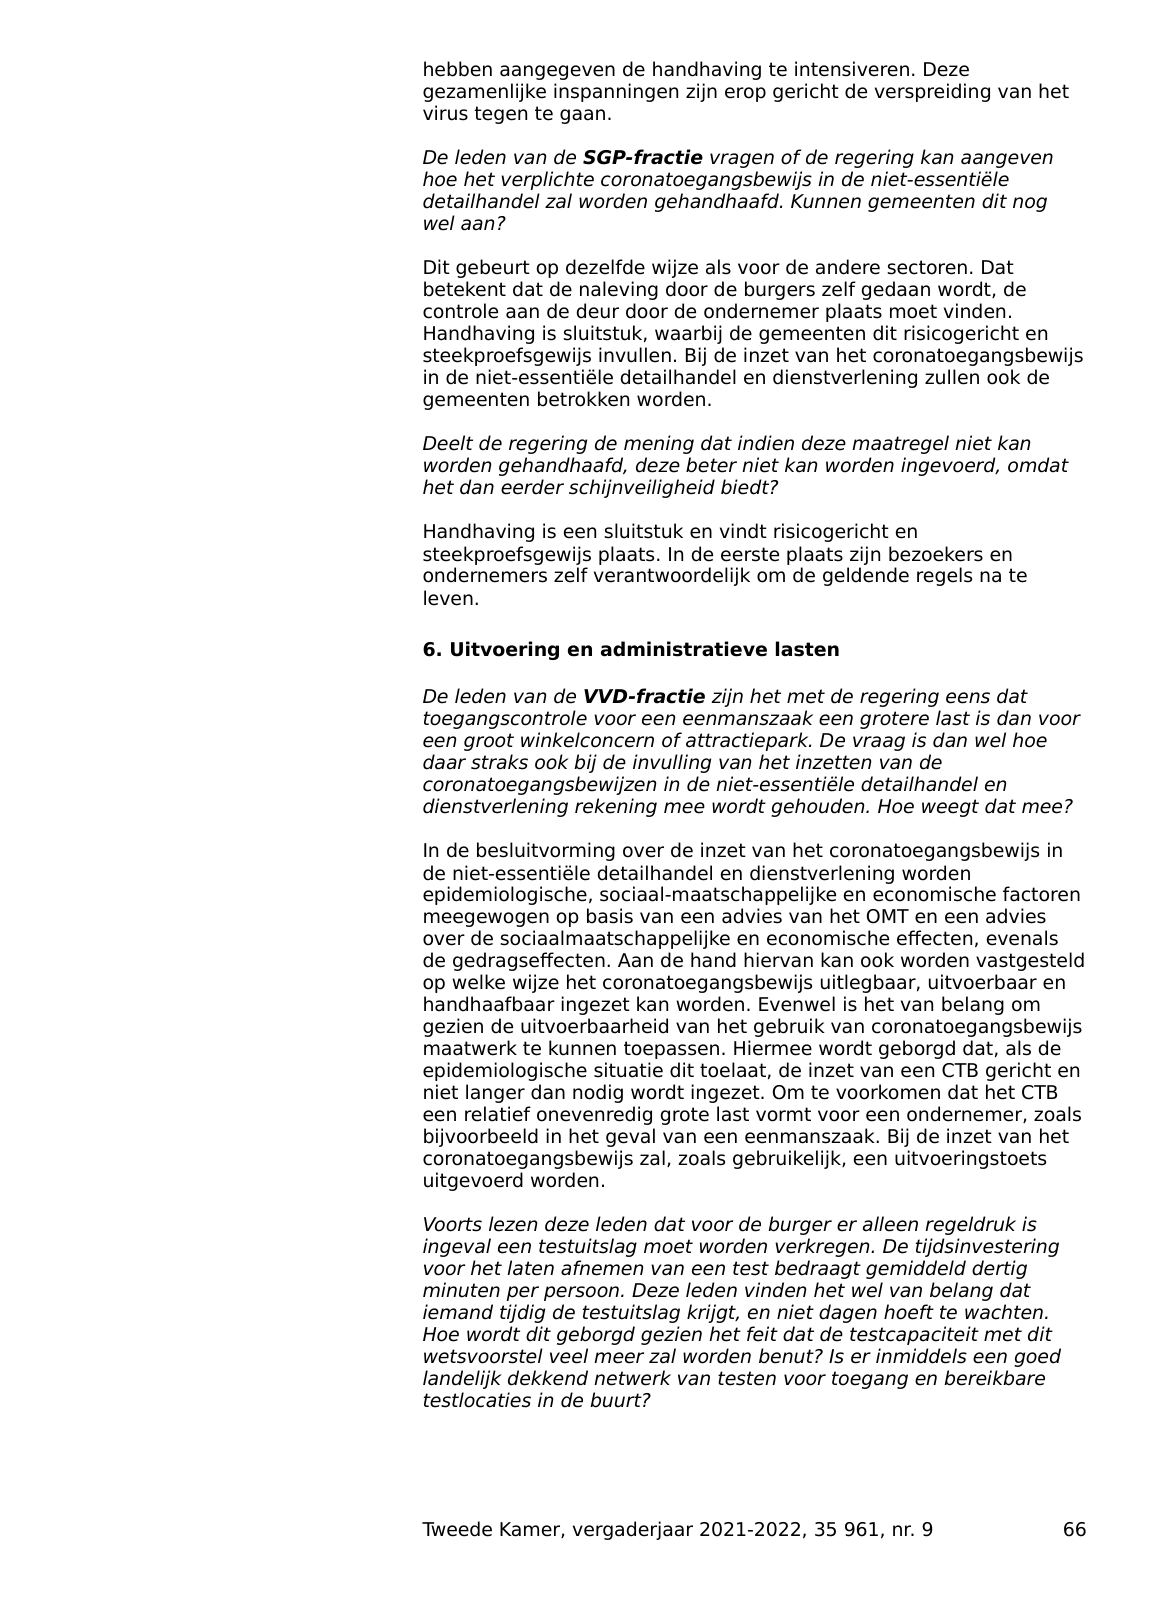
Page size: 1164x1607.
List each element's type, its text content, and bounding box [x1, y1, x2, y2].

text In de besluitvorming over de inzet van het coronatoegangsbewijs in de niet-essentiële detailhandel en dienstverlening worden epidemiologische, sociaal-maatschappelijke en economische factoren meegewogen op basis van een advies van het OMT en een advies over de sociaalmaatschappelijke en economische effecten, evenals de gedragseffecten. Aan de hand hiervan kan ook worden vastgesteld op welke wijze het coronatoegangsbewijs uitlegbaar, uitvoerbaar en handhaafbaar ingezet kan worden. Evenwel is het van belang om gezien de uitvoerbaarheid van het gebruik van coronatoegangsbewijs maatwerk te kunnen toepassen. Hiermee wordt geborgd dat, als de epidemiologische situatie dit toelaat, de inzet van een CTB gericht en niet langer dan nodig wordt ingezet. Om te voorkomen dat het CTB een relatief onevenredig grote last vormt voor een ondernemer, zoals bijvoorbeeld in het geval van een eenmanszaak. Bij de inzet van het coronatoegangsbewijs zal, zoals gebruikelijk, een uitvoeringstoets uitgevoerd worden. [422, 840, 1087, 1192]
text hebben aangegeven de handhaving te intensiveren. Deze gezamenlijke inspanningen zijn erop gericht de verspreiding van het virus tegen te gaan. [422, 59, 1087, 125]
text Voorts lezen deze leden dat voor de burger er alleen regeldruk is ingeval een testuitslag moet worden verkregen. De tijdsinvestering voor het laten afnemen van een test bedraagt gemiddeld dertig minuten per persoon. Deze leden vinden het wel van belang dat iemand tijdig de testuitslag krijgt, en niet dagen hoeft te wachten. Hoe wordt dit geborgd gezien het feit dat de testcapaciteit met dit wetsvoorstel veel meer zal worden benut? Is er inmiddels een goed landelijk dekkend netwerk van testen voor toegang en bereikbare testlocaties in de buurt? [422, 1214, 1087, 1412]
subtitle 6. Uitvoering en administratieve lasten [422, 639, 1087, 661]
text Deelt de regering de mening dat indien deze maatregel niet kan worden gehandhaafd, deze beter niet kan worden ingevoerd, omdat het dan eerder schijnveiligheid biedt? [422, 433, 1087, 499]
text Dit gebeurt op dezelfde wijze als voor de andere sectoren. Dat betekent dat de naleving door de burgers zelf gedaan wordt, de controle aan de deur door de ondernemer plaats moet vinden. Handhaving is sluitstuk, waarbij de gemeenten dit risicogericht en steekproefsgewijs invullen. Bij de inzet van het coronatoegangsbewijs in de niet-essentiële detailhandel en dienstverlening zullen ook de gemeenten betrokken worden. [422, 257, 1087, 411]
text De leden van de SGP-fractie vragen of de regering kan aangeven hoe het verplichte coronatoegangsbewijs in de niet-essentiële detailhandel zal worden gehandhaafd. Kunnen gemeenten dit nog wel aan? [422, 147, 1087, 235]
text Handhaving is een sluitstuk en vindt risicogericht en steekproefsgewijs plaats. In de eerste plaats zijn bezoekers en ondernemers zelf verantwoordelijk om de geldende regels na te leven. [422, 521, 1087, 609]
text De leden van de VVD-fractie zijn het met de regering eens dat toegangscontrole voor een eenmanszaak een grotere last is dan voor een groot winkelconcern of attractiepark. De vraag is dan wel hoe daar straks ook bij de invulling van het inzetten van de coronatoegangsbewijzen in de niet-essentiële detailhandel en dienstverlening rekening mee wordt gehouden. Hoe weegt dat mee? [422, 686, 1087, 818]
